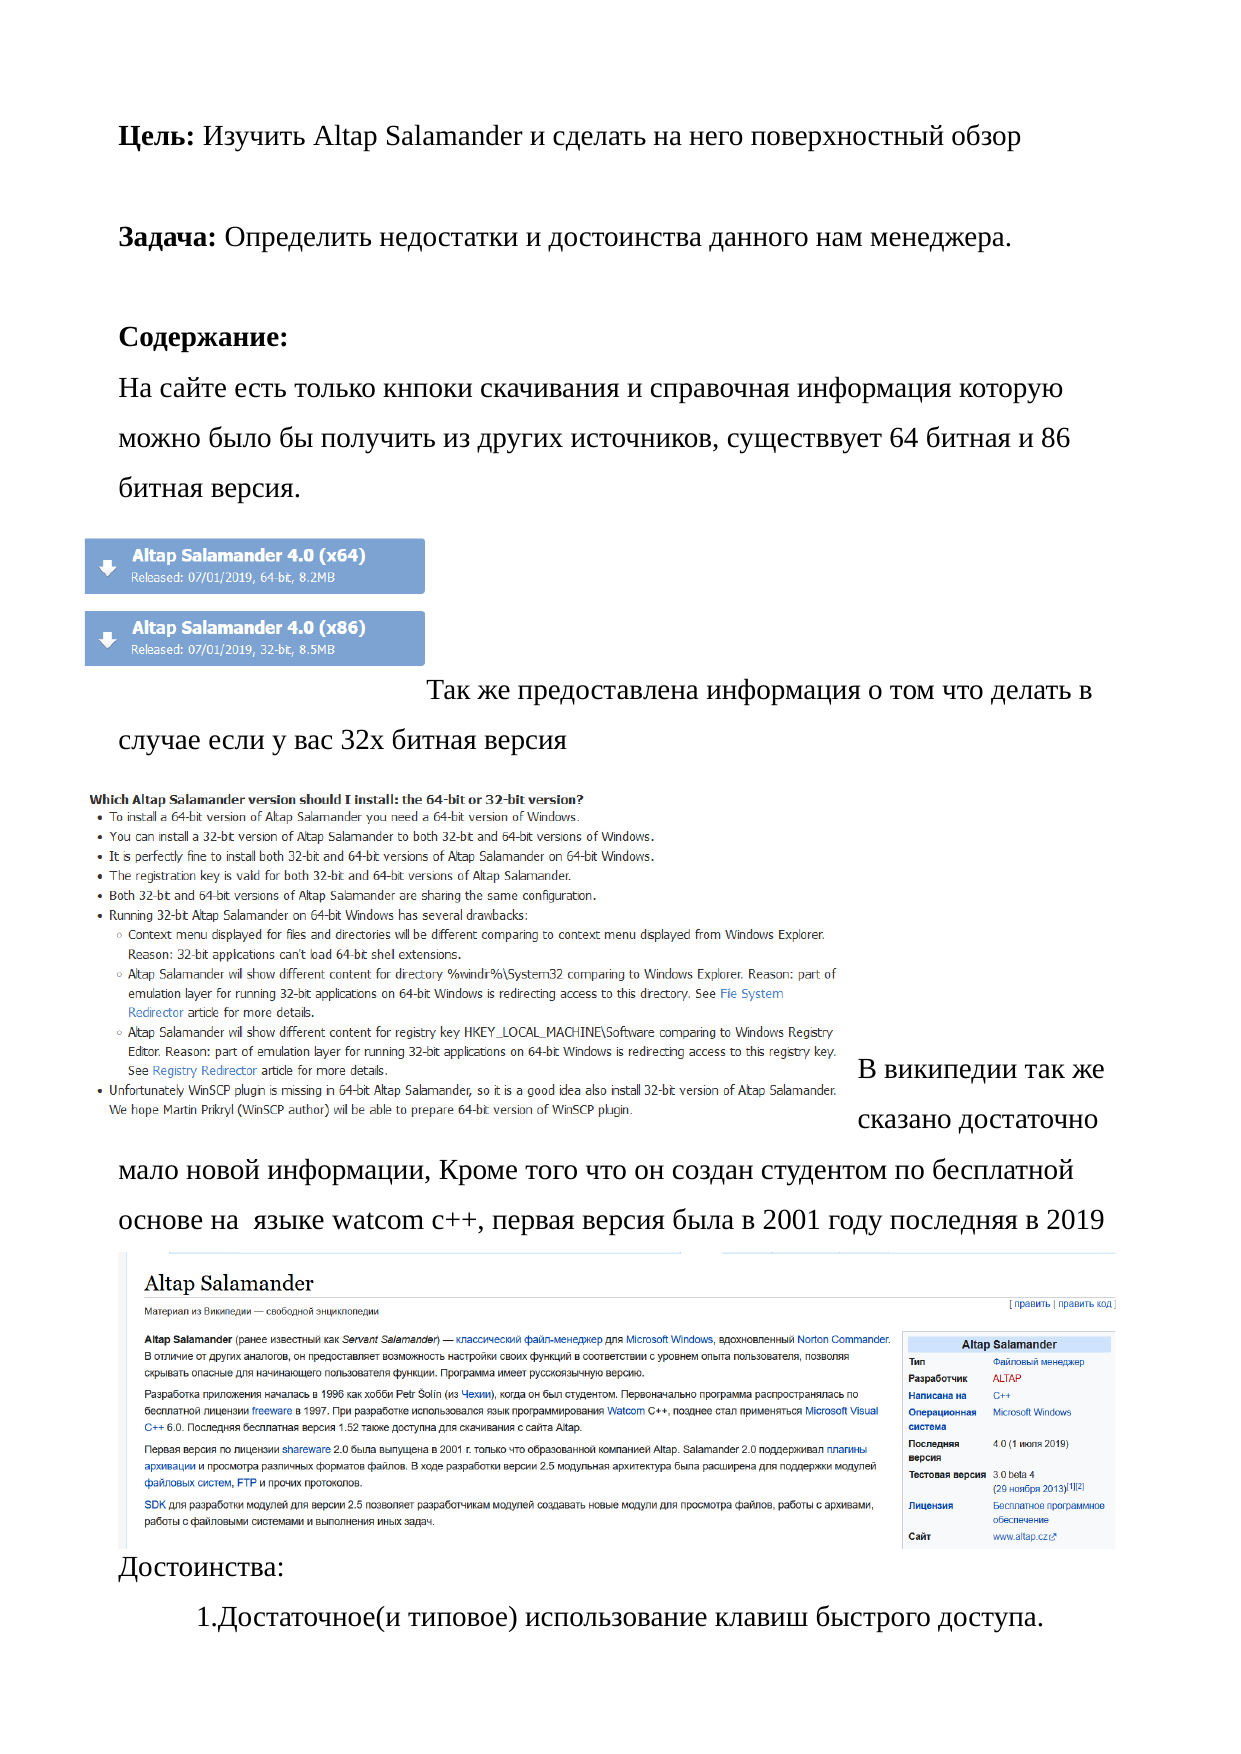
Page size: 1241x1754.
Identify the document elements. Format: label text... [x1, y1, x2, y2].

text Достоинства: [118, 1252, 1122, 1582]
text 1.Достаточное(и типовое) использование клавиш быстрого доступа. [118, 1599, 1122, 1633]
text Так же предоставлена информация о том что делать в случае если у вас 32х битная версия [118, 622, 1122, 791]
text Цель: Изучить Altap Salamander и сделать на него поверхностный обзор Задача: Определить недостатки и достоинства данного нам менеджера. Содержание: На сайте есть только кнпоки скачивания и справочная информация которую можно было бы получить из других источников, существвует 64 битная и 86 битная версия. [118, 118, 1122, 539]
text В википедии так же сказано достаточно мало новой информации, Кроме того что он создан студентом по бесплатной основе на языке watcom c++, первая версия была в 2001 году последняя в 2019 [118, 1051, 1122, 1236]
